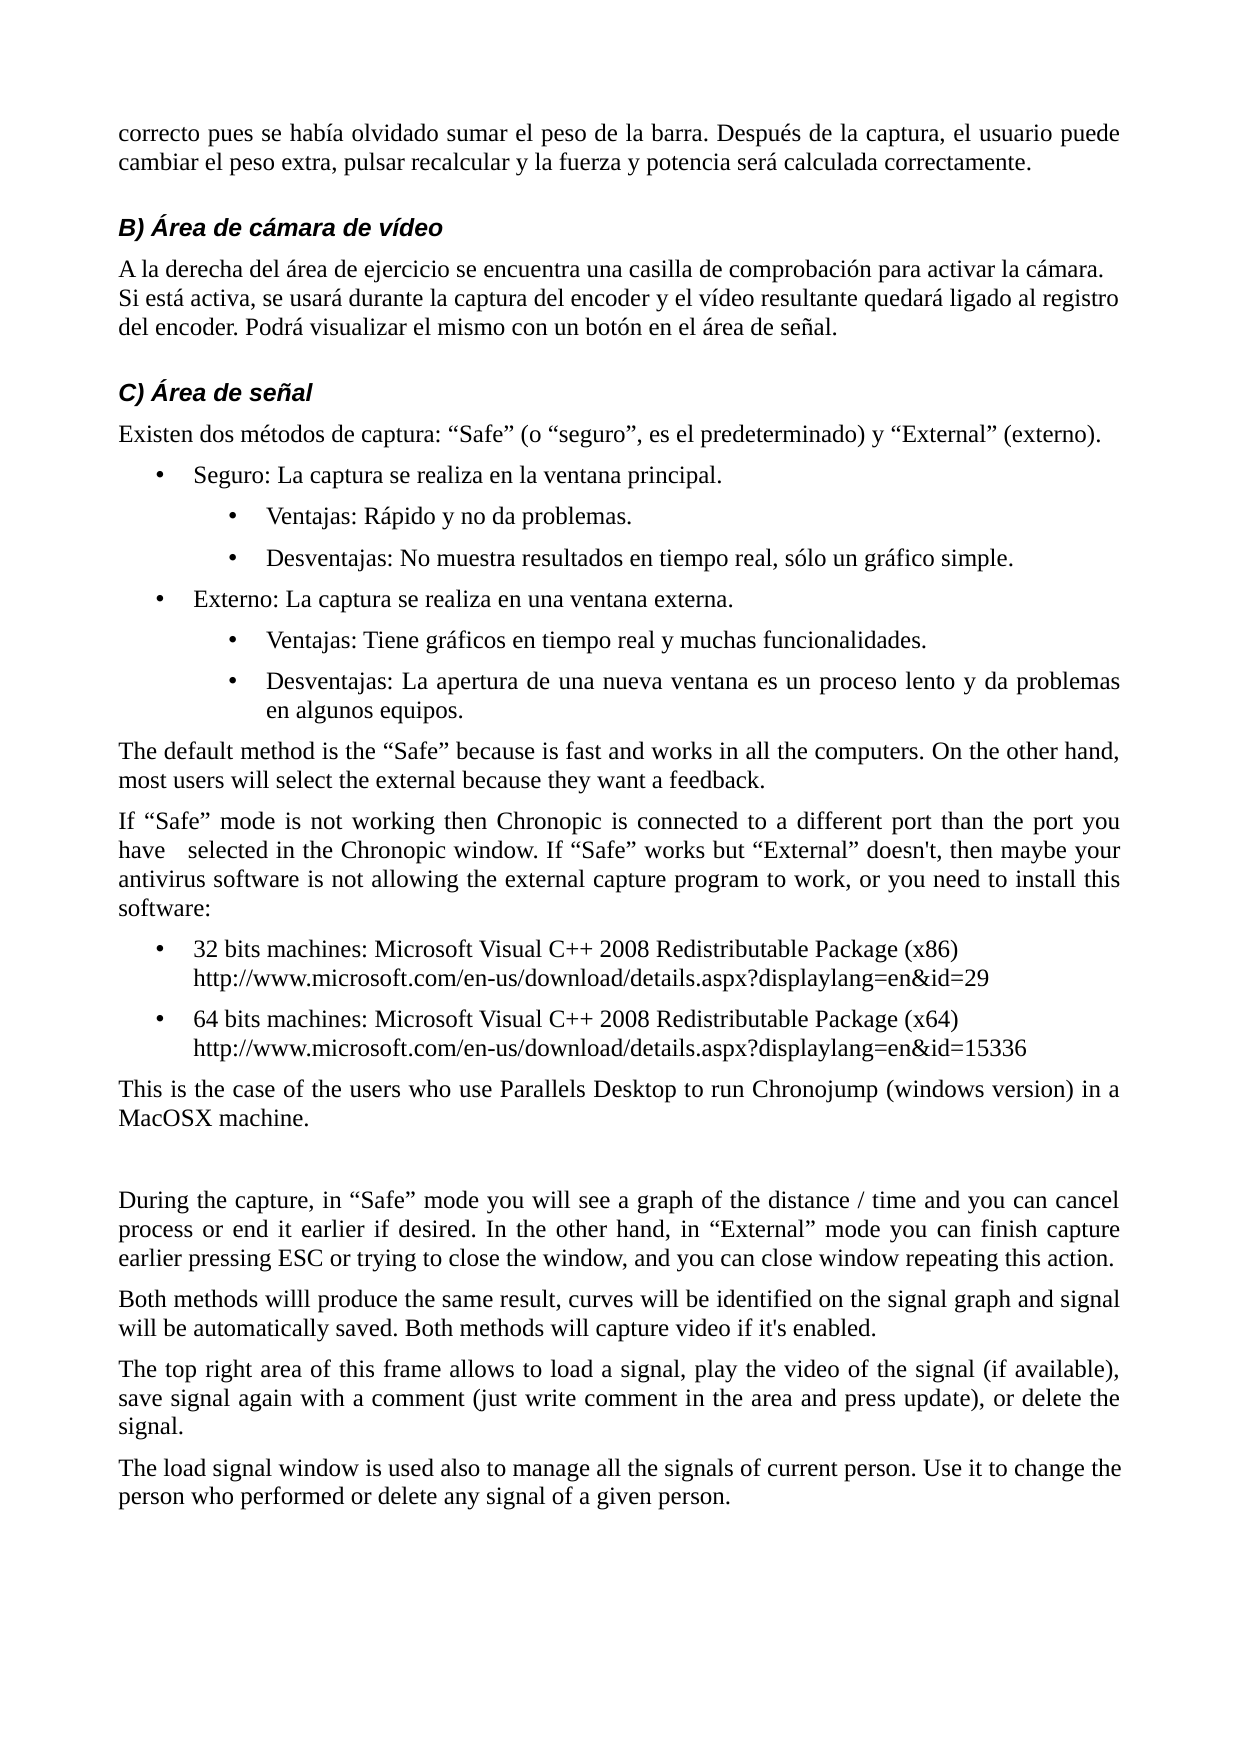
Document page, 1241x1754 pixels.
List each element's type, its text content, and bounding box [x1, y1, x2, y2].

list Seguro: La captura se realiza en la ventana principal. [156, 460, 1122, 489]
list Ventajas: Rápido y no da problemas. [228, 501, 1122, 530]
text A la derecha del área de ejercicio se encuentra una casilla de comprobación para activar la cámara. Si está activa, se usará durante la captura del encoder y el vídeo resultante quedará ligado al registro del encoder. Podrá visualizar el mismo con un botón en el área de señal. [118, 254, 1122, 340]
text The load signal window is used also to manage all the signals of current person. Use it to change the person who performed or delete any signal of a given person. [118, 1453, 1122, 1510]
text During the capture, in “Safe” mode you will see a graph of the distance / time and you can cancel process or end it earlier if desired. In the other hand, in “External” mode you can finish capture earlier pressing ESC or trying to close the window, and you can close window repeating this action. [118, 1185, 1122, 1271]
text Existen dos métodos de captura: “Safe” (o “seguro”, es el predeterminado) y “External” (externo). [118, 419, 1122, 448]
list 64 bits machines: Microsoft Visual C++ 2008 Redistributable Package (x64) http://www.microsoft.com/en-us/download/details.aspx?displaylang=en&id=15336 [156, 1004, 1122, 1061]
text correcto pues se había olvidado sumar el peso de la barra. Después de la captura, el usuario puede cambiar el peso extra, pulsar recalcular y la fuerza y potencia será calculada correctamente. [118, 118, 1122, 176]
list Ventajas: Tiene gráficos en tiempo real y muchas funcionalidades. [228, 625, 1122, 654]
list 32 bits machines: Microsoft Visual C++ 2008 Redistributable Package (x86) http://www.microsoft.com/en-us/download/details.aspx?displaylang=en&id=29 [156, 934, 1122, 991]
text The top right area of this frame allows to load a signal, play the video of the signal (if available), save signal again with a comment (just write comment in the area and press update), or delete the signal. [118, 1354, 1122, 1440]
list Desventajas: No muestra resultados en tiempo real, sólo un gráfico simple. [228, 543, 1122, 571]
subtitle C) Área de señal [118, 378, 1122, 406]
text The default method is the “Safe” because is fast and works in all the computers. On the other hand, most users will select the external because they want a feedback. [118, 736, 1122, 794]
text This is the case of the users who use Parallels Desktop to run Chronojump (windows version) in a MacOSX machine. [118, 1074, 1122, 1131]
text If “Safe” mode is not working then Chronopic is connected to a different port than the port you have selected in the Chronopic window. If “Safe” works but “External” doesn't, then maybe your antivirus software is not allowing the external capture program to work, or you need to install this software: [118, 806, 1122, 921]
text Both methods willl produce the same result, curves will be identified on the signal graph and signal will be automatically saved. Both methods will capture video if it's enabled. [118, 1284, 1122, 1341]
list Desventajas: La apertura de una nueva ventana es un proceso lento y da problemas en algunos equipos. [228, 666, 1122, 724]
list Externo: La captura se realiza en una ventana externa. [156, 584, 1122, 613]
subtitle B) Área de cámara de vídeo [118, 213, 1122, 242]
